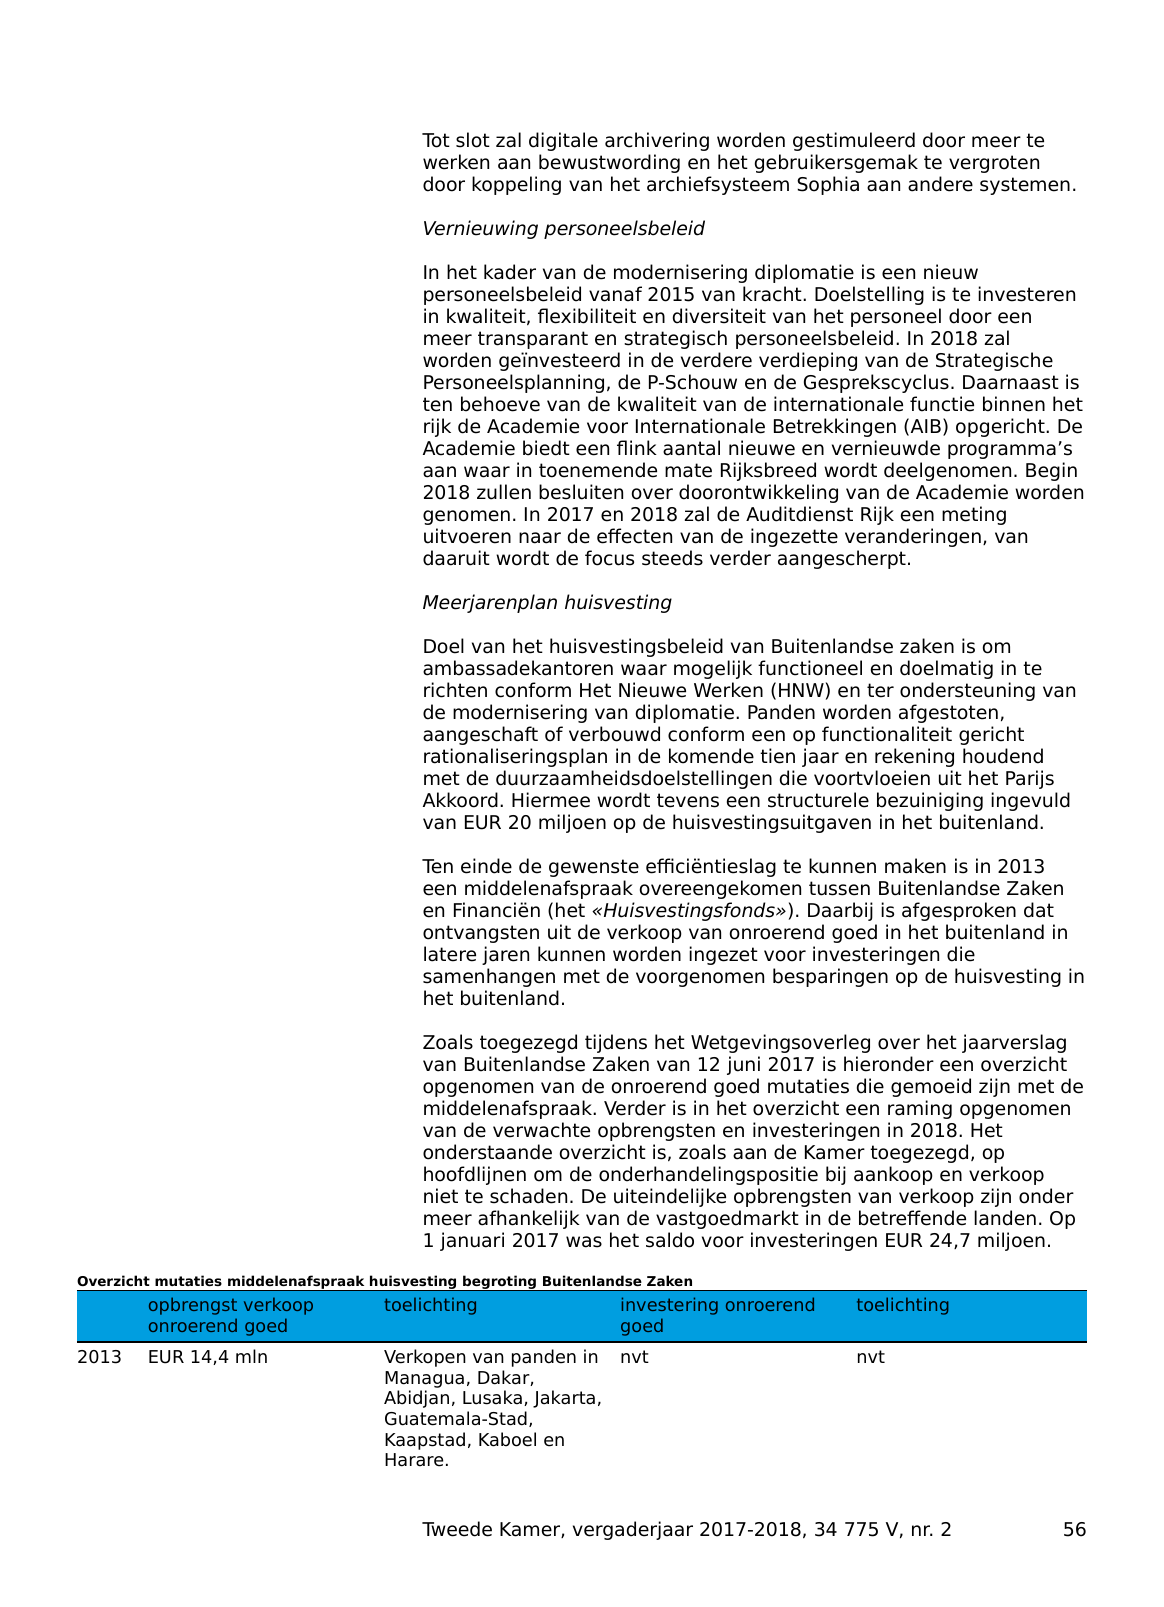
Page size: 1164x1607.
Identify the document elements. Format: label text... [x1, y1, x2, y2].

text Tot slot zal digitale archivering worden gestimuleerd door meer te werken aan bewustwording en het gebruikersgemak te vergroten door koppeling van het archiefsysteem Sophia aan andere systemen. [422, 130, 1087, 196]
table_header Overzicht mutaties middelenafspraak huisvesting begroting Buitenlandse Zaken [77, 1274, 1087, 1290]
text Zoals toegezegd tijdens het Wetgevingsoverleg over het jaarverslag van Buitenlandse Zaken van 12 juni 2017 is hieronder een overzicht opgenomen van de onroerend goed mutaties die gemoeid zijn met de middelenafspraak. Verder is in het overzicht een raming opgenomen van de verwachte opbrengsten en investeringen in 2018. Het onderstaande overzicht is, zoals aan de Kamer toegezegd, op hoofdlijnen om de onderhandelingspositie bij aankoop en verkoop niet te schaden. De uiteindelijke opbrengsten van verkoop zijn onder meer afhankelijk van de vastgoedmarkt in de betreffende landen. Op 1 januari 2017 was het saldo voor investeringen EUR 24,7 miljoen. [422, 1032, 1087, 1252]
subtitle Vernieuwing personeelsbeleid [422, 218, 1087, 240]
table_cell toelichting [850, 1291, 1087, 1341]
text In het kader van de modernisering diplomatie is een nieuw personeelsbeleid vanaf 2015 van kracht. Doelstelling is te investeren in kwaliteit, flexibiliteit en diversiteit van het personeel door een meer transparant en strategisch personeelsbeleid. In 2018 zal worden geïnvesteerd in de verdere verdieping van de Strategische Personeelsplanning, de P-Schouw en de Gesprekscyclus. Daarnaast is ten behoeve van de kwaliteit van de internationale functie binnen het rijk de Academie voor Internationale Betrekkingen (AIB) opgericht. De Academie biedt een flink aantal nieuwe en vernieuwde programma’s aan waar in toenemende mate Rijksbreed wordt deelgenomen. Begin 2018 zullen besluiten over doorontwikkeling van de Academie worden genomen. In 2017 en 2018 zal de Auditdienst Rijk een meting uitvoeren naar de effecten van de ingezette veranderingen, van daaruit wordt de focus steeds verder aangescherpt. [422, 262, 1087, 570]
table_cell 2013 [77, 1343, 142, 1471]
table_cell opbrengst verkoop onroerend goed [142, 1291, 378, 1341]
table_cell nvt [850, 1343, 1087, 1471]
table_cell [77, 1291, 142, 1341]
table_cell Verkopen van panden in Managua, Dakar, Abidjan, Lusaka, Jakarta, Guatemala-Stad, Kaapstad, Kaboel en Harare. [378, 1343, 614, 1471]
table_cell EUR 14,4 mln [142, 1343, 378, 1471]
text Ten einde de gewenste efficiëntieslag te kunnen maken is in 2013 een middelenafspraak overeengekomen tussen Buitenlandse Zaken en Financiën (het «Huisvestingsfonds»). Daarbij is afgesproken dat ontvangsten uit de verkoop van onroerend goed in het buitenland in latere jaren kunnen worden ingezet voor investeringen die samenhangen met de voorgenomen besparingen op de huisvesting in het buitenland. [422, 856, 1087, 1010]
table_cell nvt [614, 1343, 850, 1471]
subtitle Meerjarenplan huisvesting [422, 592, 1087, 614]
table_cell investering onroerend goed [614, 1291, 850, 1341]
table_cell toelichting [378, 1291, 614, 1341]
text Doel van het huisvestingsbeleid van Buitenlandse zaken is om ambassadekantoren waar mogelijk functioneel en doelmatig in te richten conform Het Nieuwe Werken (HNW) en ter ondersteuning van de modernisering van diplomatie. Panden worden afgestoten, aangeschaft of verbouwd conform een op functionaliteit gericht rationaliseringsplan in de komende tien jaar en rekening houdend met de duurzaamheidsdoelstellingen die voortvloeien uit het Parijs Akkoord. Hiermee wordt tevens een structurele bezuiniging ingevuld van EUR 20 miljoen op de huisvestingsuitgaven in het buitenland. [422, 636, 1087, 834]
